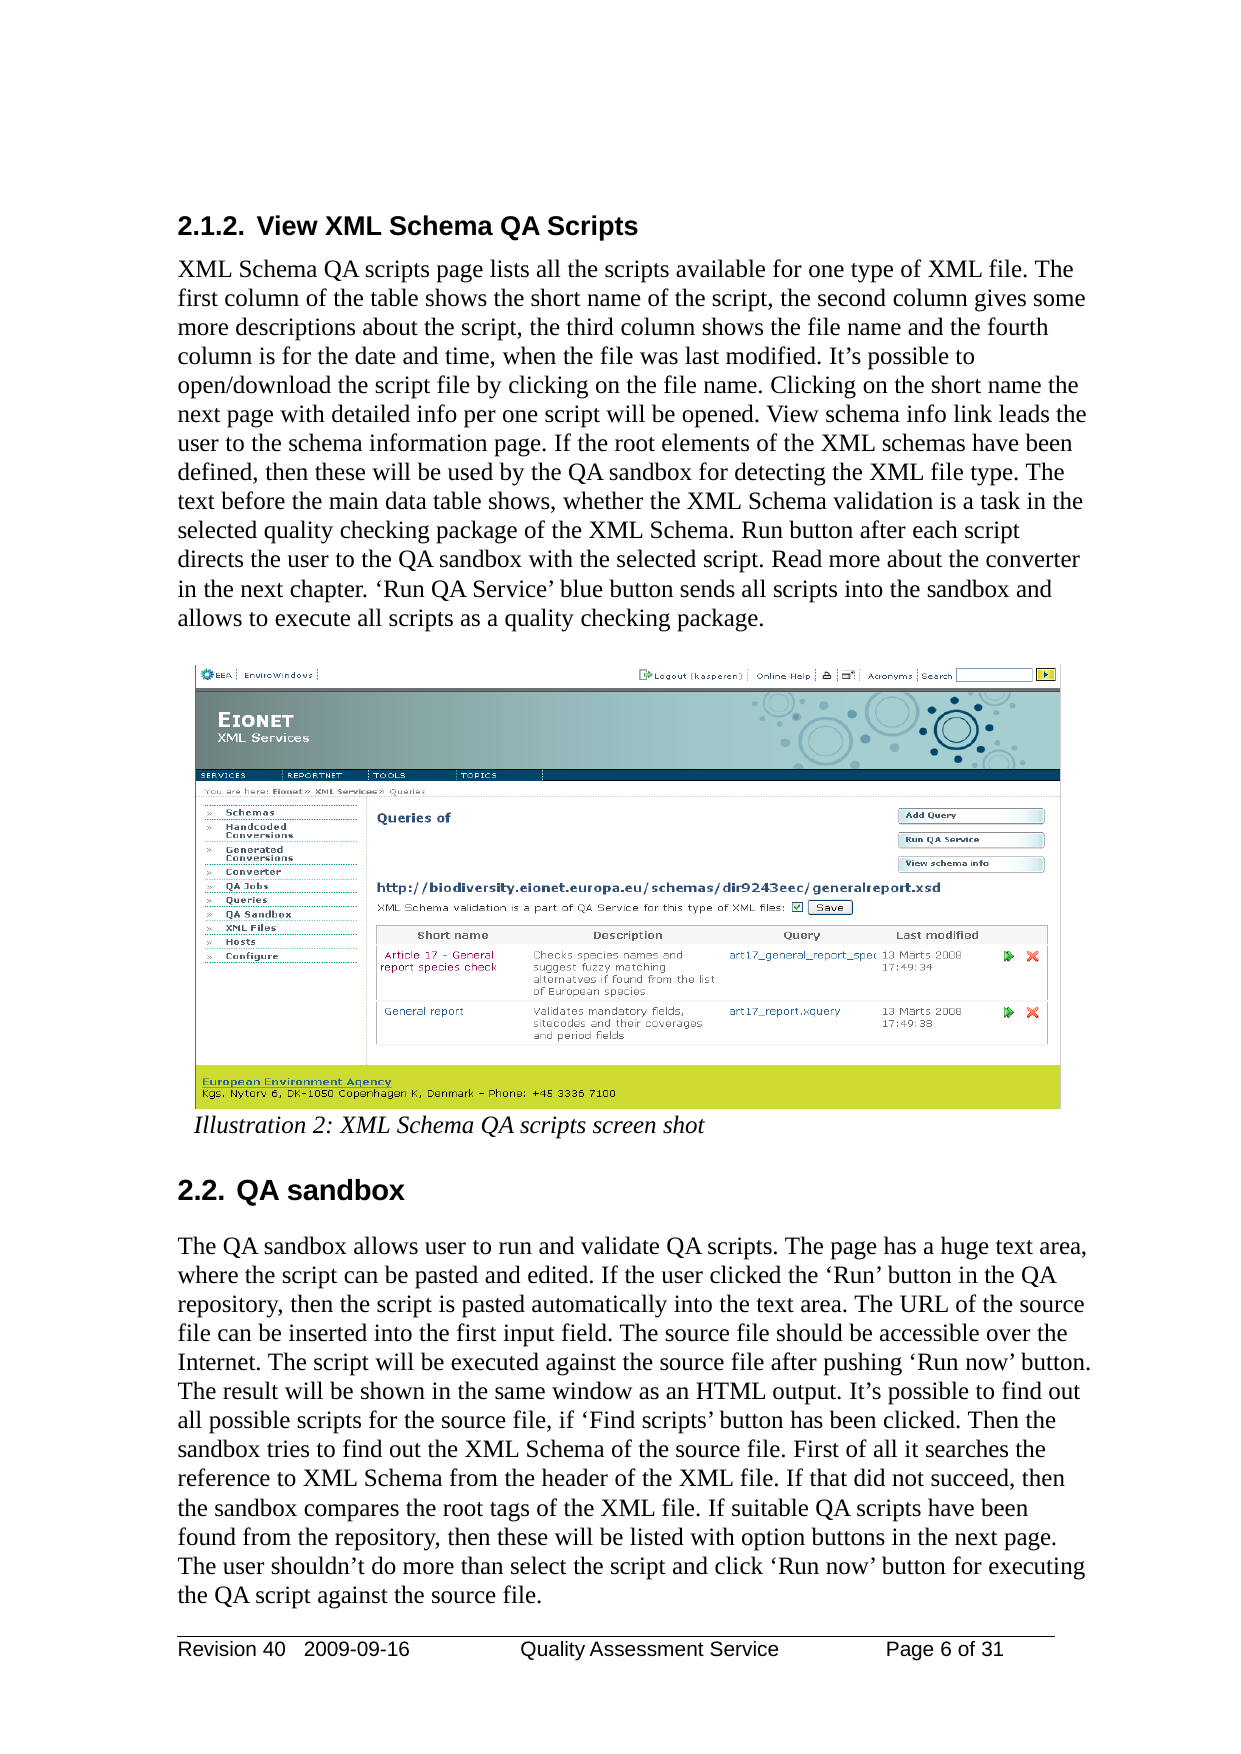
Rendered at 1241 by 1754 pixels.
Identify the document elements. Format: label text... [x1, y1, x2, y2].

text The QA sandbox allows user to run and validate QA scripts. The page has a huge text area, where the script can be pasted and edited. If the user clicked the ‘Run’ button in the QA repository, then the script is pasted automatically into the text area. The URL of the source file can be inserted into the first input field. The source file should be accessible over the Internet. The script will be executed against the source file after pushing ‘Run now’ button. The result will be shown in the same window as an HTML output. It’s possible to find out all possible scripts for the source file, if ‘Find scripts’ button has been clicked. Then the sandbox tries to find out the XML Schema of the source file. First of all it searches the reference to XML Schema from the header of the XML file. If that did not succeed, then the sandbox compares the root tags of the XML file. If suitable QA scripts have been found from the repository, then these will be listed with option buttons in the next page. The user shouldn’t do more than select the script and click ‘Run now’ button for executing the QA script against the source file. [177, 1231, 1092, 1609]
subtitle QA sandbox [177, 1172, 1092, 1206]
subtitle View XML Schema QA Scripts [177, 210, 1092, 241]
text XML Schema QA scripts page lists all the scripts available for one type of XML file. The first column of the table shows the short name of the script, the second column gives some more descriptions about the script, the third column shows the file name and the fourth column is for the date and time, when the file was last modified. It’s possible to open/download the script file by clicking on the file name. Clicking on the short name the next page with detailed info per one script will be opened. View schema info link leads the user to the schema information page. If the root elements of the XML schemas have been defined, then these will be used by the QA sandbox for detecting the XML file type. The text before the main data table shows, whether the XML Schema validation is a task in the selected quality checking package of the XML Schema. Run button after each script directs the user to the QA sandbox with the selected script. Read more about the converter in the next chapter. ‘Run QA Service’ blue button sends all scripts into the sandbox and allows to execute all scripts as a quality checking package. [177, 254, 1092, 632]
text Illustration 2: XML Schema QA scripts screen shot [194, 1110, 1061, 1139]
